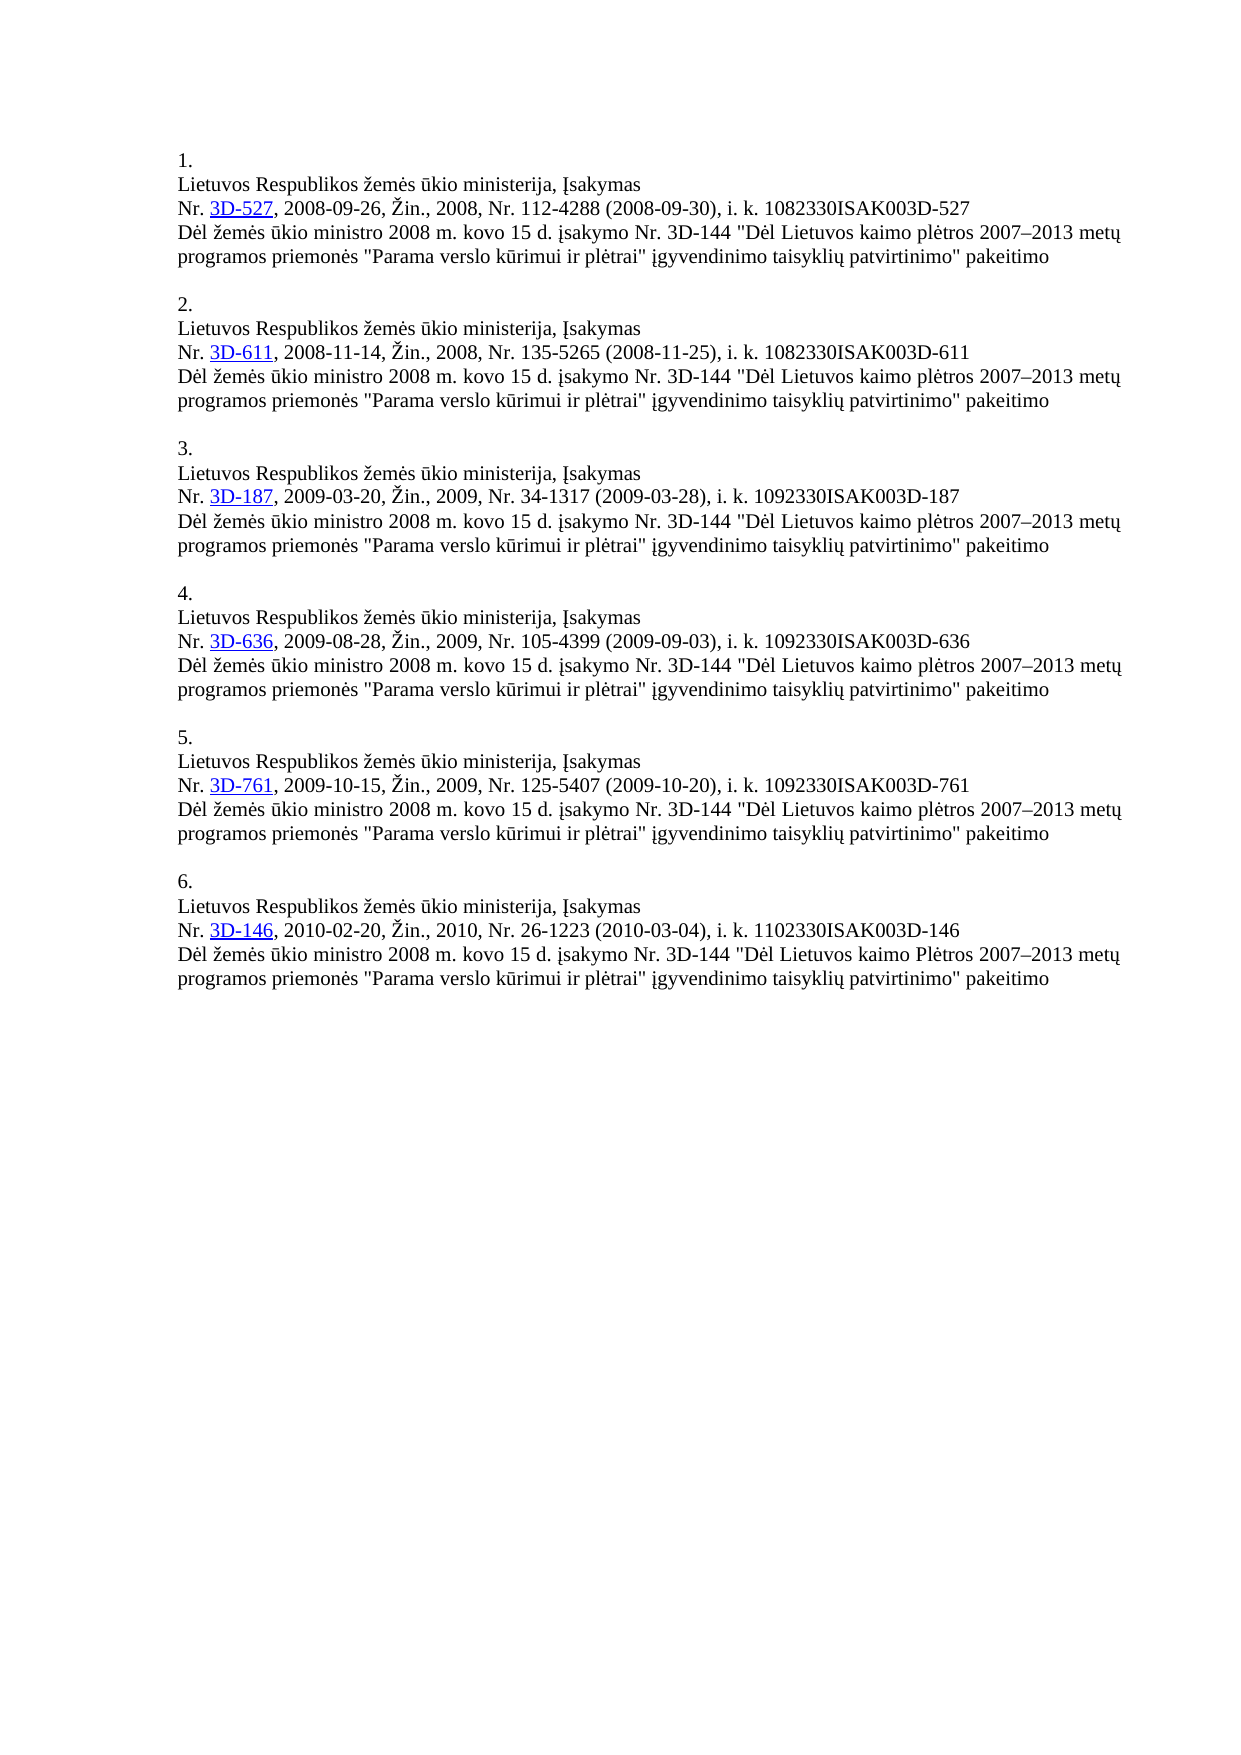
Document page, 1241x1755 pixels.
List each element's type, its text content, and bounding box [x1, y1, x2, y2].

text Nr. 3D-187, 2009-03-20, Žin., 2009, Nr. 34-1317 (2009-03-28), i. k. 1092330ISAK003D-187 [177, 484, 1122, 508]
text 5. [177, 725, 1122, 749]
text 6. [177, 869, 1122, 893]
text Lietuvos Respublikos žemės ūkio ministerija, Įsakymas [177, 749, 1122, 773]
text Lietuvos Respublikos žemės ūkio ministerija, Įsakymas [177, 172, 1122, 196]
text Dėl žemės ūkio ministro 2008 m. kovo 15 d. įsakymo Nr. 3D-144 "Dėl Lietuvos kaimo plėtros 2007–2013 metų programos priemonės "Parama verslo kūrimui ir plėtrai" įgyvendinimo taisyklių patvirtinimo" pakeitimo [177, 364, 1122, 412]
text Nr. 3D-527, 2008-09-26, Žin., 2008, Nr. 112-4288 (2008-09-30), i. k. 1082330ISAK003D-527 [177, 196, 1122, 220]
text Lietuvos Respublikos žemės ūkio ministerija, Įsakymas [177, 893, 1122, 918]
text Dėl žemės ūkio ministro 2008 m. kovo 15 d. įsakymo Nr. 3D-144 "Dėl Lietuvos kaimo plėtros 2007–2013 metų programos priemonės "Parama verslo kūrimui ir plėtrai" įgyvendinimo taisyklių patvirtinimo" pakeitimo [177, 220, 1122, 268]
text Dėl žemės ūkio ministro 2008 m. kovo 15 d. įsakymo Nr. 3D-144 "Dėl Lietuvos kaimo plėtros 2007–2013 metų programos priemonės "Parama verslo kūrimui ir plėtrai" įgyvendinimo taisyklių patvirtinimo" pakeitimo [177, 653, 1122, 701]
text 3. [177, 436, 1122, 460]
text 4. [177, 581, 1122, 605]
text Nr. 3D-761, 2009-10-15, Žin., 2009, Nr. 125-5407 (2009-10-20), i. k. 1092330ISAK003D-761 [177, 773, 1122, 797]
text Lietuvos Respublikos žemės ūkio ministerija, Įsakymas [177, 605, 1122, 629]
text Dėl žemės ūkio ministro 2008 m. kovo 15 d. įsakymo Nr. 3D-144 "Dėl Lietuvos kaimo plėtros 2007–2013 metų programos priemonės "Parama verslo kūrimui ir plėtrai" įgyvendinimo taisyklių patvirtinimo" pakeitimo [177, 797, 1122, 845]
text Nr. 3D-146, 2010-02-20, Žin., 2010, Nr. 26-1223 (2010-03-04), i. k. 1102330ISAK003D-146 [177, 918, 1122, 942]
text Dėl žemės ūkio ministro 2008 m. kovo 15 d. įsakymo Nr. 3D-144 "Dėl Lietuvos kaimo plėtros 2007–2013 metų programos priemonės "Parama verslo kūrimui ir plėtrai" įgyvendinimo taisyklių patvirtinimo" pakeitimo [177, 508, 1122, 557]
text Nr. 3D-636, 2009-08-28, Žin., 2009, Nr. 105-4399 (2009-09-03), i. k. 1092330ISAK003D-636 [177, 629, 1122, 653]
text Nr. 3D-611, 2008-11-14, Žin., 2008, Nr. 135-5265 (2008-11-25), i. k. 1082330ISAK003D-611 [177, 340, 1122, 364]
text Dėl žemės ūkio ministro 2008 m. kovo 15 d. įsakymo Nr. 3D-144 "Dėl Lietuvos kaimo Plėtros 2007–2013 metų programos priemonės "Parama verslo kūrimui ir plėtrai" įgyvendinimo taisyklių patvirtinimo" pakeitimo [177, 942, 1122, 990]
text 1. [177, 148, 1122, 172]
text 2. [177, 292, 1122, 316]
text Lietuvos Respublikos žemės ūkio ministerija, Įsakymas [177, 316, 1122, 340]
text Lietuvos Respublikos žemės ūkio ministerija, Įsakymas [177, 460, 1122, 484]
